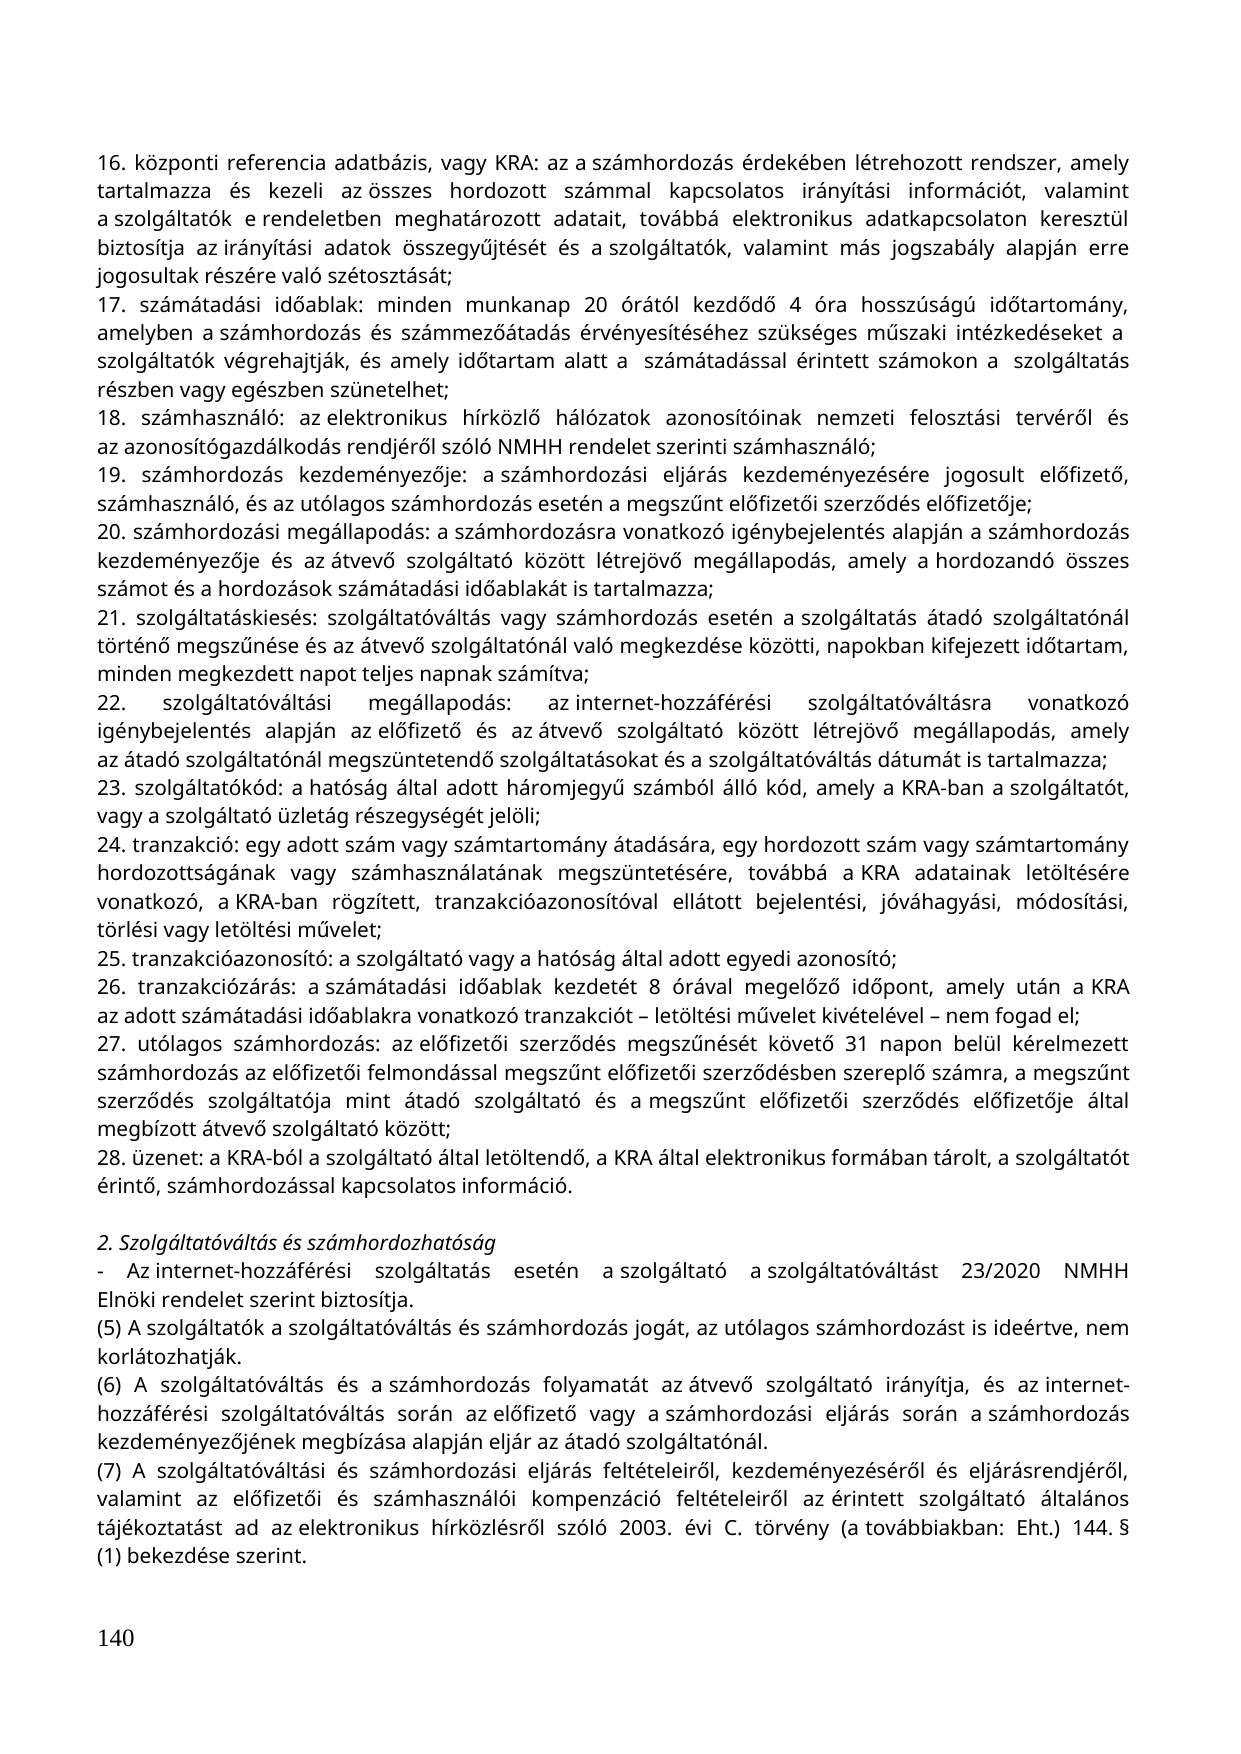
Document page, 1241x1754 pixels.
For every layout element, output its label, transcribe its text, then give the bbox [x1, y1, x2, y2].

text 19. számhordozás kezdeményezője: a számhordozási eljárás kezdeményezésére jogosult előfizető, számhasználó, és az utólagos számhordozás esetén a megszűnt előfizetői szerződés előfizetője; [97, 460, 1130, 517]
text 25. tranzakcióazonosító: a szolgáltató vagy a hatóság által adott egyedi azonosító; [97, 944, 1130, 972]
text - Az internet-hozzáférési szolgáltatás esetén a szolgáltató a szolgáltatóváltást 23/2020 NMHH Elnöki rendelet szerint biztosítja. [97, 1257, 1130, 1313]
text 23. szolgáltatókód: a hatóság által adott háromjegyű számból álló kód, amely a KRA-ban a szolgáltatót, vagy a szolgáltató üzletág részegységét jelöli; [97, 773, 1130, 830]
text 18. számhasználó: az elektronikus hírközlő hálózatok azonosítóinak nemzeti felosztási tervéről és az azonosítógazdálkodás rendjéről szóló NMHH rendelet szerinti számhasználó; [97, 403, 1130, 460]
text 27. utólagos számhordozás: az előfizetői szerződés megszűnését követő 31 napon belül kérelmezett számhordozás az előfizetői felmondással megszűnt előfizetői szerződésben szereplő számra, a megszűnt szerződés szolgáltatója mint átadó szolgáltató és a megszűnt előfizetői szerződés előfizetője által megbízott átvevő szolgáltató között; [97, 1029, 1130, 1143]
text (6) A szolgáltatóváltás és a számhordozás folyamatát az átvevő szolgáltató irányítja, és az internet-hozzáférési szolgáltatóváltás során az előfizető vagy a számhordozási eljárás során a számhordozás kezdeményezőjének megbízása alapján eljár az átadó szolgáltatónál. [97, 1370, 1130, 1456]
text (5) A szolgáltatók a szolgáltatóváltás és számhordozás jogát, az utólagos számhordozást is ideértve, nem korlátozhatják. [97, 1313, 1130, 1370]
text 2. Szolgáltatóváltás és számhordozhatóság [97, 1228, 1130, 1257]
text 16. központi referencia adatbázis, vagy KRA: az a számhordozás érdekében létrehozott rendszer, amely tartalmazza és kezeli az összes hordozott számmal kapcsolatos irányítási információt, valamint a szolgáltatók e rendeletben meghatározott adatait, továbbá elektronikus adatkapcsolaton keresztül biztosítja az irányítási adatok összegyűjtését és a szolgáltatók, valamint más jogszabály alapján erre jogosultak részére való szétosztását; [97, 148, 1130, 290]
text 28. üzenet: a KRA-ból a szolgáltató által letöltendő, a KRA által elektronikus formában tárolt, a szolgáltatót érintő, számhordozással kapcsolatos információ. [97, 1143, 1130, 1200]
text 24. tranzakció: egy adott szám vagy számtartomány átadására, egy hordozott szám vagy számtartomány hordozottságának vagy számhasználatának megszüntetésére, továbbá a KRA adatainak letöltésére vonatkozó, a KRA-ban rögzített, tranzakcióazonosítóval ellátott bejelentési, jóváhagyási, módosítási, törlési vagy letöltési művelet; [97, 830, 1130, 944]
text 21. szolgáltatáskiesés: szolgáltatóváltás vagy számhordozás esetén a szolgáltatás átadó szolgáltatónál történő megszűnése és az átvevő szolgáltatónál való megkezdése közötti, napokban kifejezett időtartam, minden megkezdett napot teljes napnak számítva; [97, 603, 1130, 688]
text 22. szolgáltatóváltási megállapodás: az internet-hozzáférési szolgáltatóváltásra vonatkozó igénybejelentés alapján az előfizető és az átvevő szolgáltató között létrejövő megállapodás, amely az átadó szolgáltatónál megszüntetendő szolgáltatásokat és a szolgáltatóváltás dátumát is tartalmazza; [97, 688, 1130, 773]
text 17. számátadási időablak: minden munkanap 20 órától kezdődő 4 óra hosszúságú időtartomány, amelyben a számhordozás és számmezőátadás érvényesítéséhez szükséges műszaki intézkedéseket a szolgáltatók végrehajtják, és amely időtartam alatt a számátadással érintett számokon a szolgáltatás részben vagy egészben szünetelhet; [97, 290, 1130, 403]
text (7) A szolgáltatóváltási és számhordozási eljárás feltételeiről, kezdeményezéséről és eljárásrendjéről, valamint az előfizetői és számhasználói kompenzáció feltételeiről az érintett szolgáltató általános tájékoztatást ad az elektronikus hírközlésről szóló 2003. évi C. törvény (a továbbiakban: Eht.) 144. § (1) bekezdése szerint. [97, 1456, 1130, 1569]
text 26. tranzakciózárás: a számátadási időablak kezdetét 8 órával megelőző időpont, amely után a KRA az adott számátadási időablakra vonatkozó tranzakciót – letöltési művelet kivételével – nem fogad el; [97, 972, 1130, 1029]
text 20. számhordozási megállapodás: a számhordozásra vonatkozó igénybejelentés alapján a számhordozás kezdeményezője és az átvevő szolgáltató között létrejövő megállapodás, amely a hordozandó összes számot és a hordozások számátadási időablakát is tartalmazza; [97, 517, 1130, 603]
